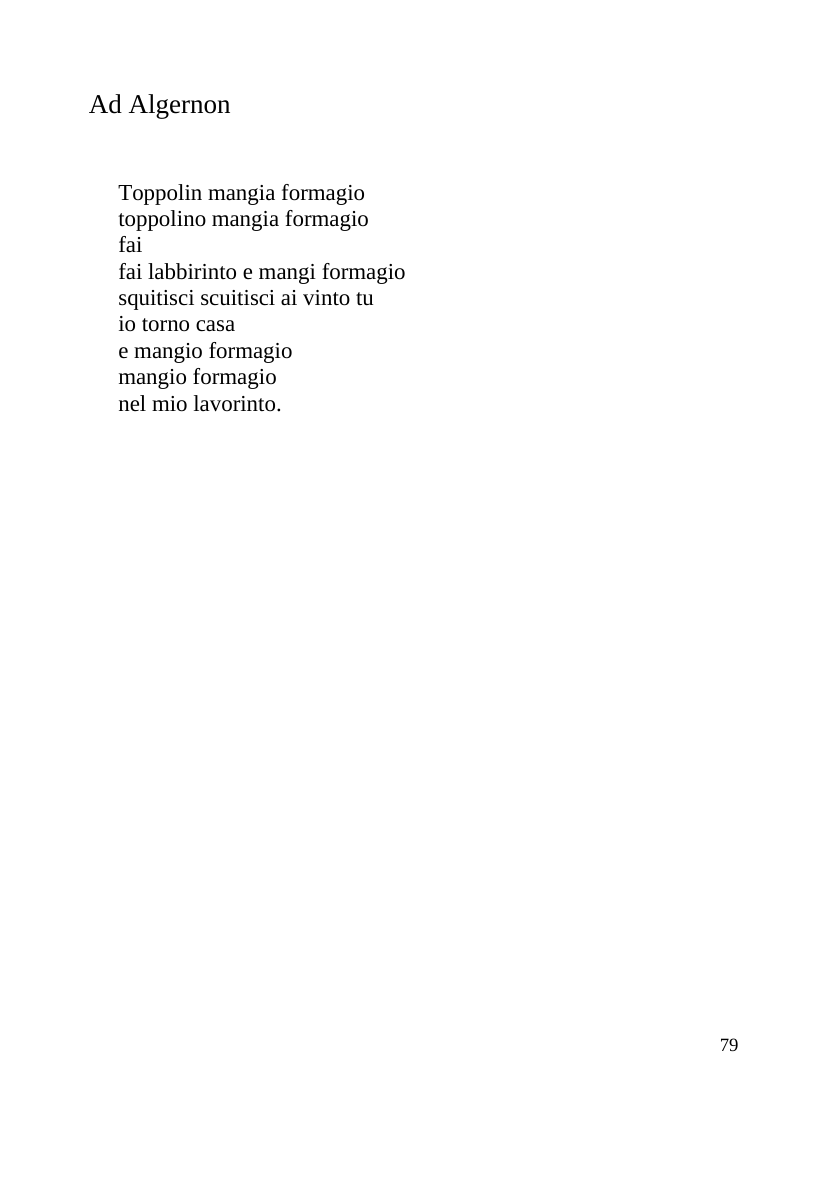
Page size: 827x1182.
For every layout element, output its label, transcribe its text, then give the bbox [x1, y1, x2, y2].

text e mangio formagio [88, 337, 738, 363]
text nel mio lavorinto. [88, 389, 738, 416]
text Toppolin mangia formagio [88, 179, 738, 205]
text io torno casa [88, 311, 738, 337]
text squitisci scuitisci ai vinto tu [88, 284, 738, 311]
text fai labbirinto e mangi formagio [88, 258, 738, 284]
text toppolino mangia formagio [88, 205, 738, 231]
text fai [88, 231, 738, 258]
text Ad Algernon [88, 88, 738, 120]
text mangio formagio [88, 363, 738, 389]
